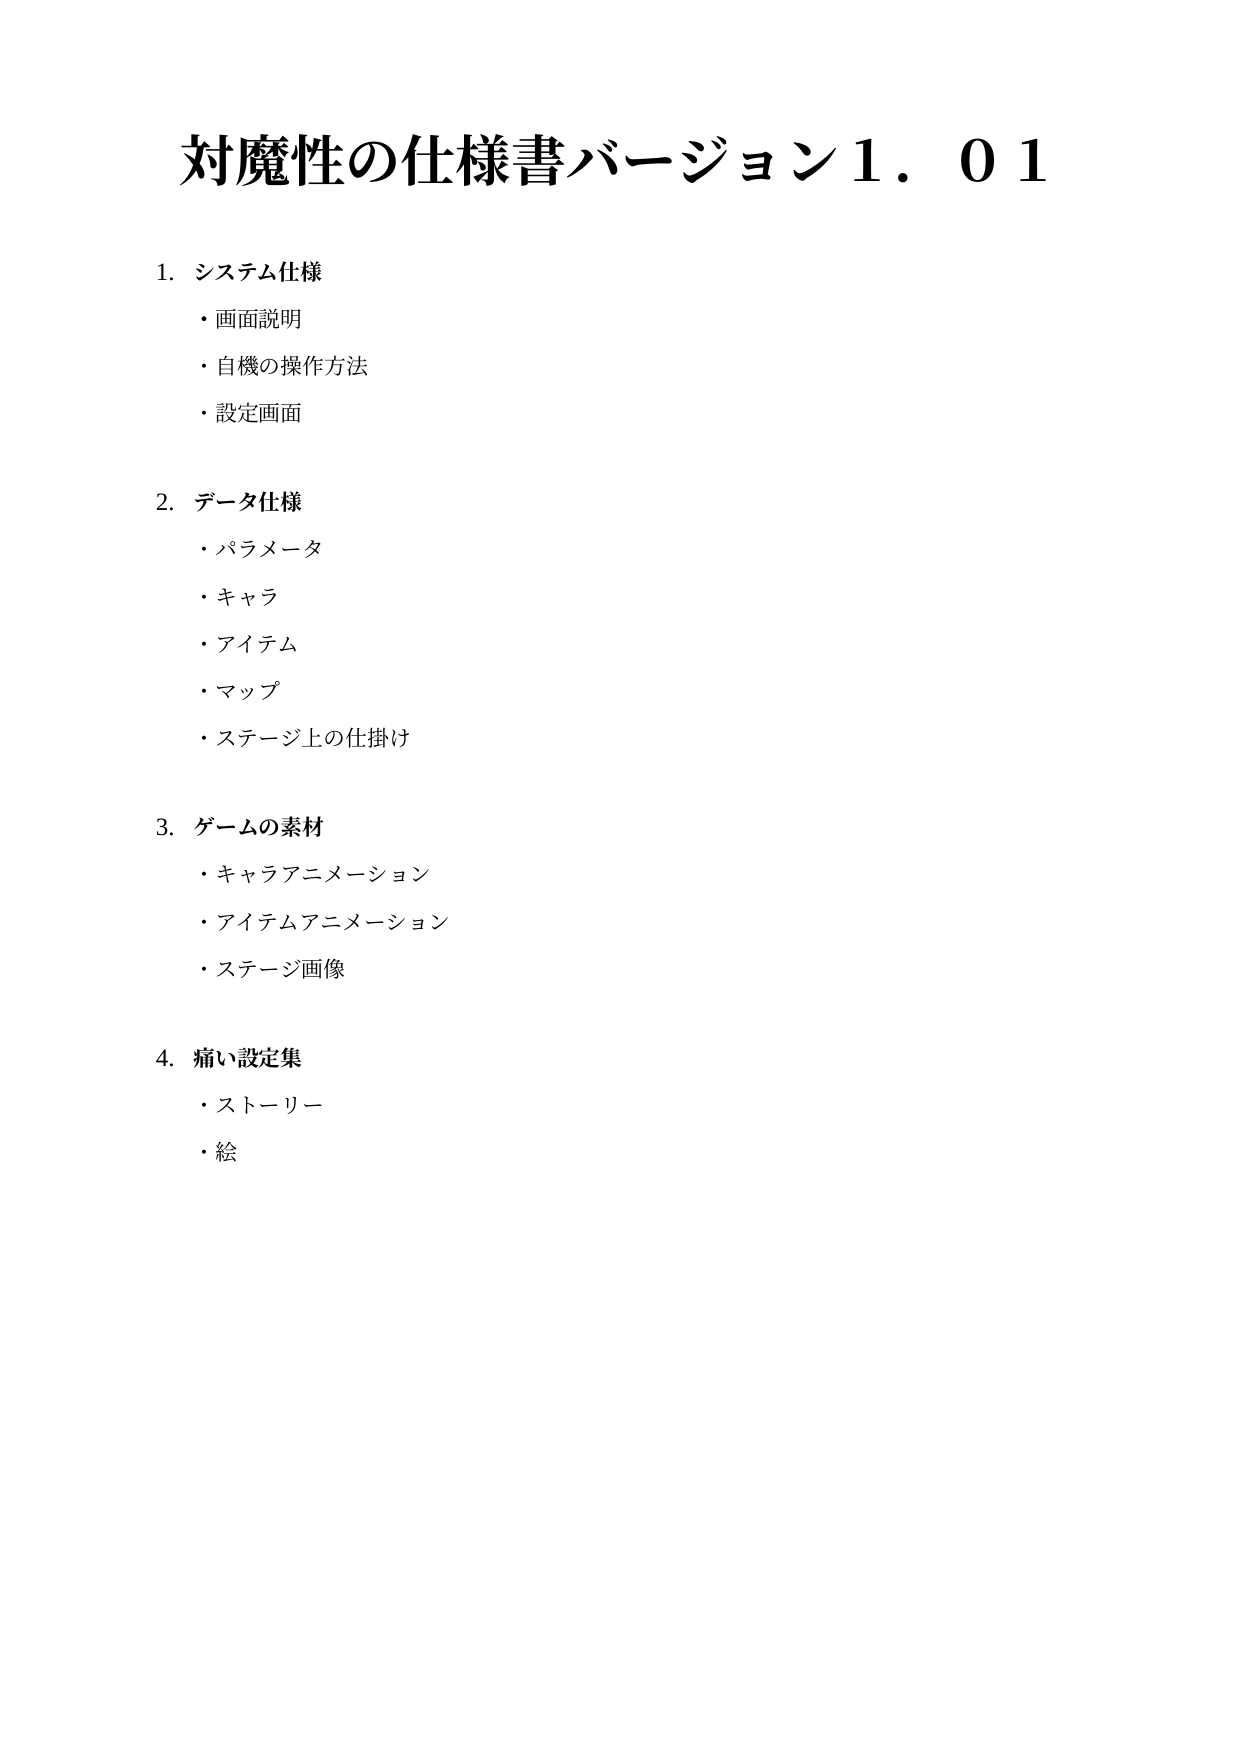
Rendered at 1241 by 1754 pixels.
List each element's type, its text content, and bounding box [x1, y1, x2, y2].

list 痛い設定集 ・ストーリー ・絵 [156, 1041, 1122, 1167]
list ゲームの素材 ・キャラアニメーション ・アイテムアニメーション ・ステージ画像 [156, 810, 1122, 1027]
list システム仕様 ・画面説明 ・自機の操作方法 ・設定画面 [156, 255, 1122, 471]
list データ仕様 ・パラメータ ・キャラ ・アイテム ・マップ ・ステージ上の仕掛け [156, 486, 1122, 796]
text 対魔性の仕様書バージョン１．０１ [118, 118, 1122, 241]
